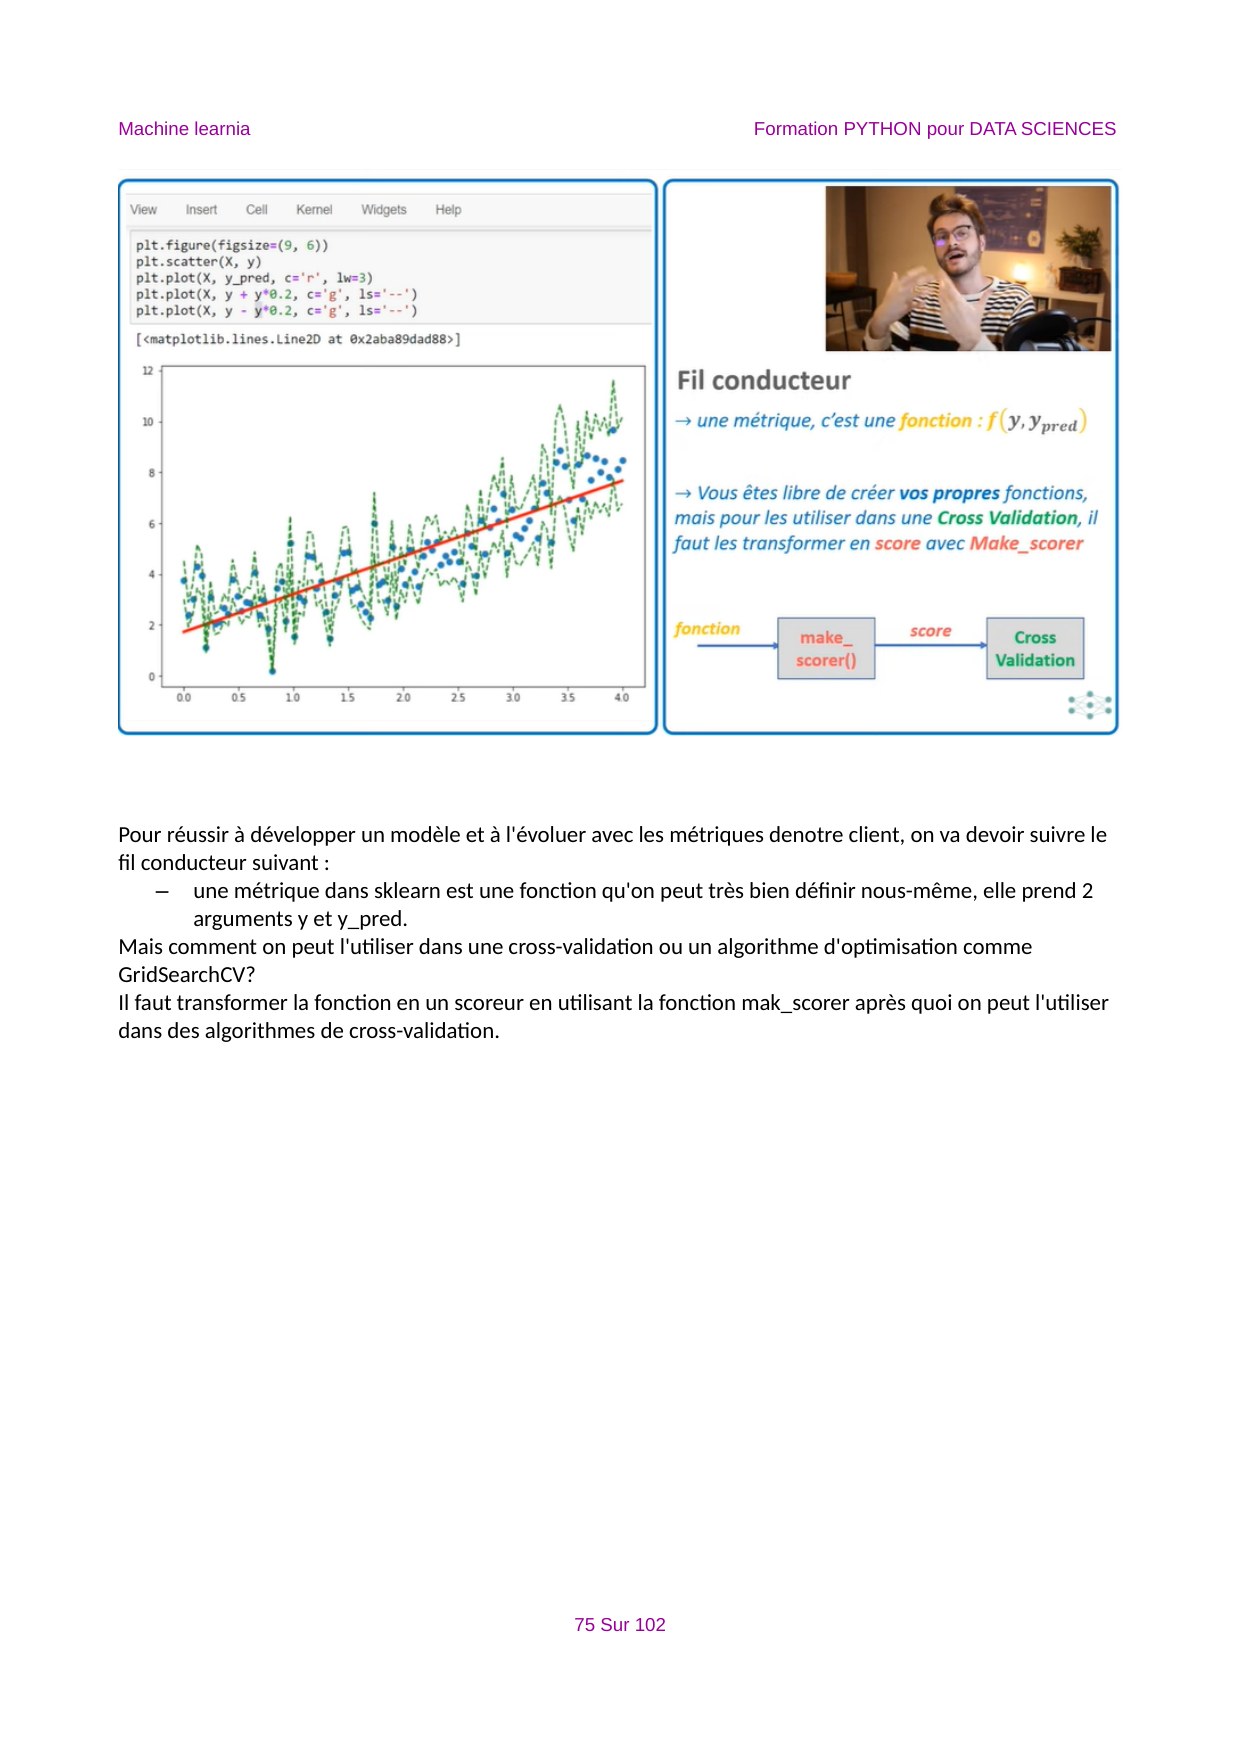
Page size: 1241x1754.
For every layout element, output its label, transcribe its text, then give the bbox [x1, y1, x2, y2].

list une métrique dans sklearn est une fonction qu'on peut très bien définir nous-même, elle prend 2 arguments y et y_pred. [156, 876, 1122, 932]
text Mais comment on peut l'utiliser dans une cross-validation ou un algorithme d'optimisation comme GridSearchCV? [118, 932, 1122, 988]
picture [118, 169, 1122, 736]
text Pour réussir à développer un modèle et à l'évoluer avec les métriques denotre client, on va devoir suivre le fil conducteur suivant : [118, 820, 1122, 876]
text Il faut transformer la fonction en un scoreur en utilisant la fonction mak_scorer après quoi on peut l'utiliser dans des algorithmes de cross-validation. [118, 988, 1122, 1044]
